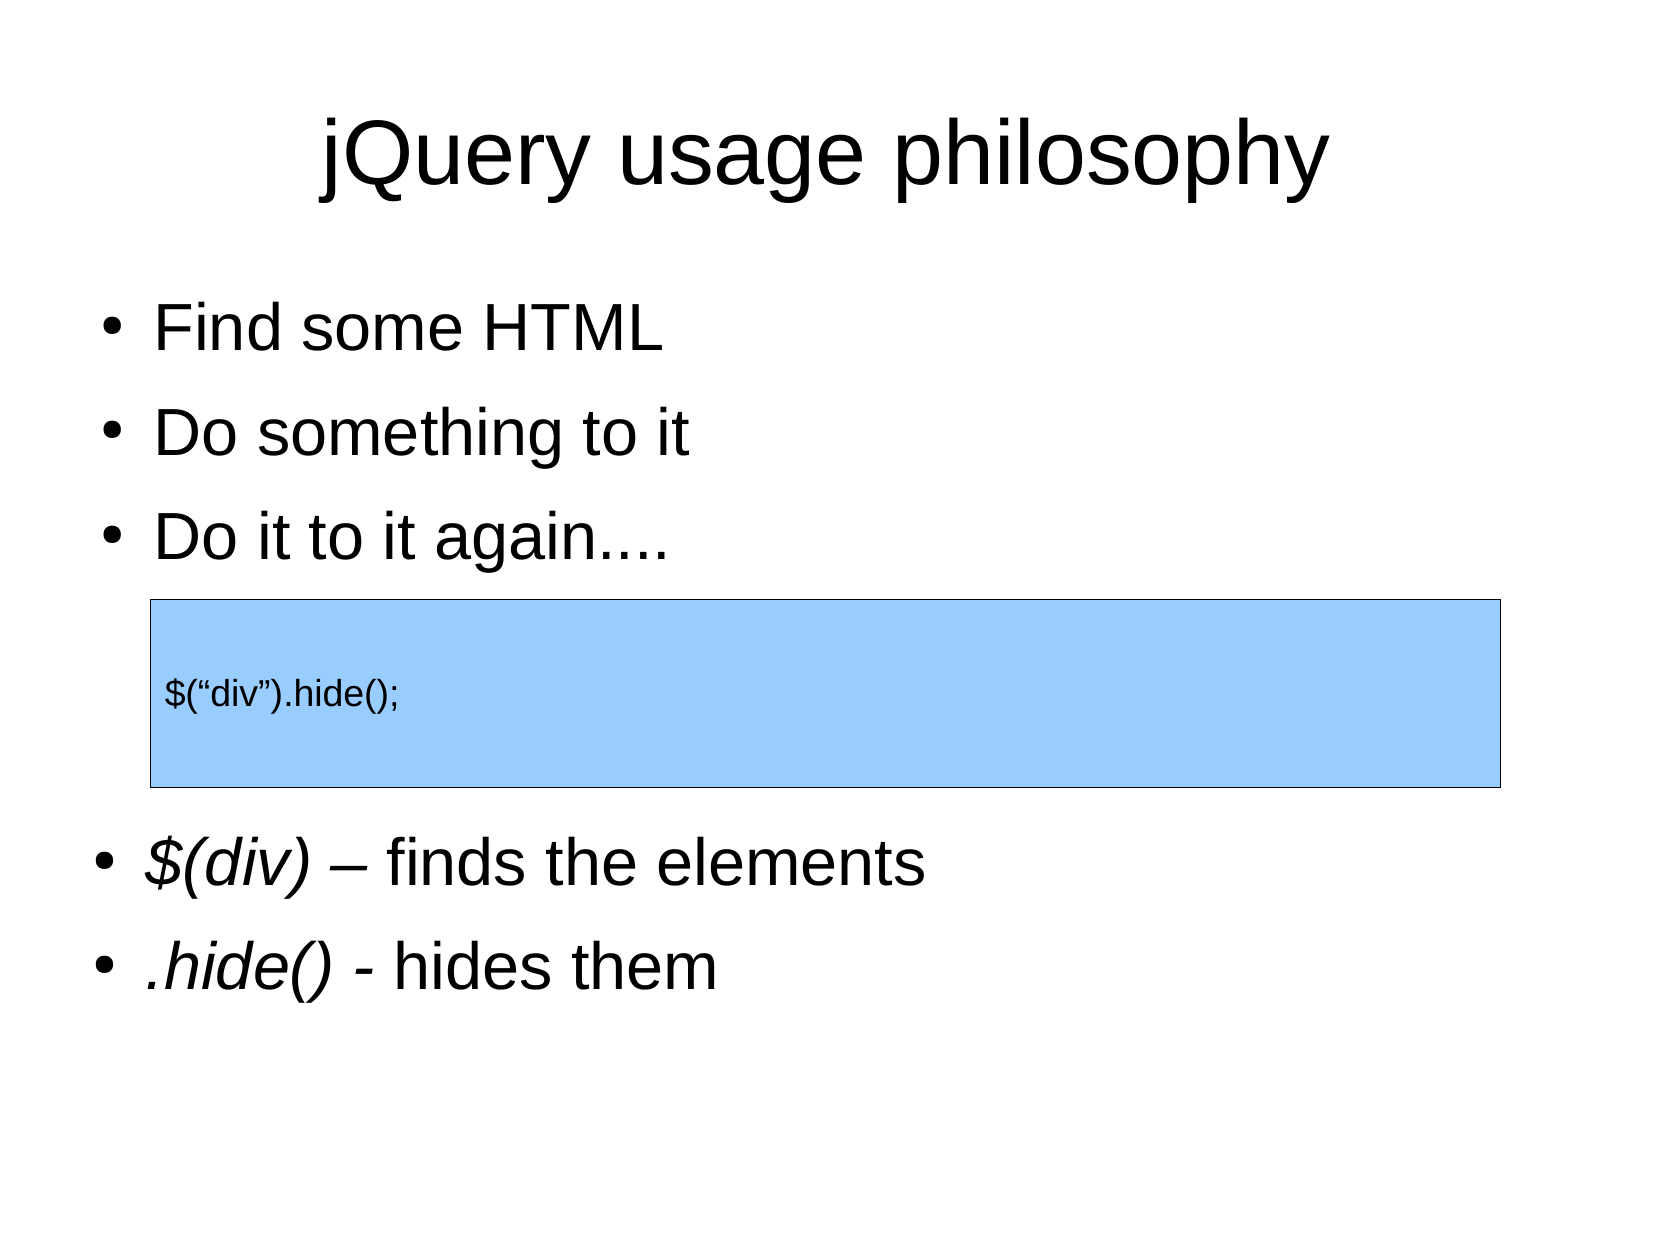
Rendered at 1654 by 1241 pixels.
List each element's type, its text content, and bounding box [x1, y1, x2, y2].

text_box $(“div”).hide(); [150, 599, 1501, 788]
list $(div) – finds the elements .hide() - hides them [75, 825, 1564, 1098]
list Find some HTML Do something to it Do it to it again.... [82, 290, 1571, 572]
title jQuery usage philosophy [82, 49, 1571, 257]
